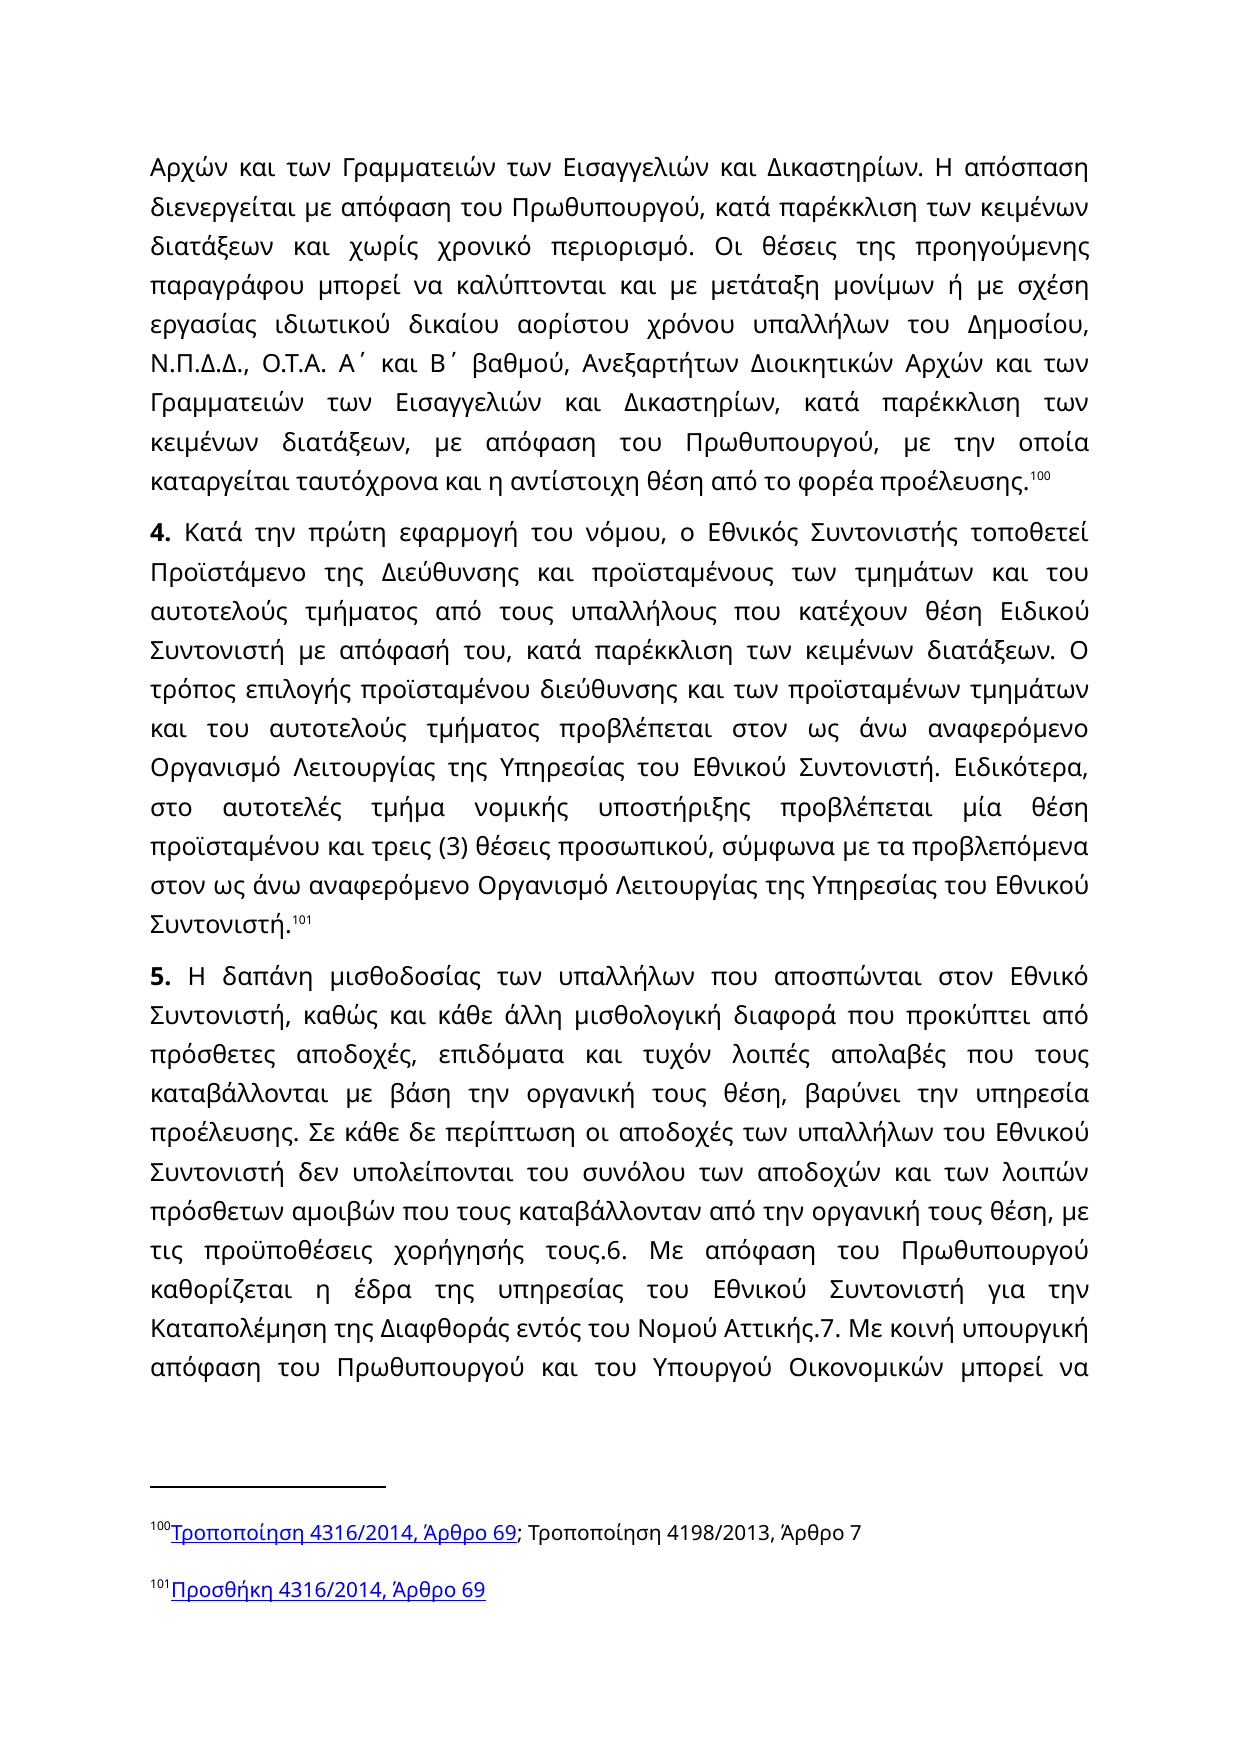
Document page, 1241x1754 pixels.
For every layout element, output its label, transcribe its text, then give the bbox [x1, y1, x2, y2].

text Αρχών και των Γραμματειών των Εισαγγελιών και Δικαστηρίων. Η απόσπαση διενεργείται με απόφαση του Πρωθυπουργού, κατά παρέκκλιση των κειμένων διατάξεων και χωρίς χρονικό περιορισμό. Οι θέσεις της προηγούμενης παραγράφου μπορεί να καλύπτονται και με μετάταξη μονίμων ή με σχέση εργασίας ιδιωτικού δικαίου αορίστου χρόνου υπαλλήλων του Δημοσίου, Ν.Π.Δ.Δ., Ο.Τ.Α. Α΄ και Β΄ βαθμού, Ανεξαρτήτων Διοικητικών Αρχών και των Γραμματειών των Εισαγγελιών και Δικαστηρίων, κατά παρέκκλιση των κειμένων διατάξεων, με απόφαση του Πρωθυπουργού, με την οποία καταργείται ταυτόχρονα και η αντίστοιχη θέση από το φορέα προέλευσης. [150, 150, 1090, 497]
text 5. Η δαπάνη μισθοδοσίας των υπαλλήλων που αποσπώνται στον Εθνικό Συντονιστή, καθώς και κάθε άλλη μισθολογική διαφορά που προκύπτει από πρόσθετες αποδοχές, επιδόματα και τυχόν λοιπές απολαβές που τους καταβάλλονται με βάση την οργανική τους θέση, βαρύνει την υπηρεσία προέλευσης. Σε κάθε δε περίπτωση οι αποδοχές των υπαλλήλων του Εθνικού Συντονιστή δεν υπολείπονται του συνόλου των αποδοχών και των λοιπών πρόσθετων αμοιβών που τους καταβάλλονταν από την οργανική τους θέση, με τις προϋποθέσεις χορήγησής τους.6. Με απόφαση του Πρωθυπουργού καθορίζεται η έδρα της υπηρεσίας του Εθνικού Συντονιστή για την Καταπολέμηση της Διαφθοράς εντός του Νομού Αττικής.7. Με κοινή υπουργική απόφαση του Πρωθυπουργού και του Υπουργού Οικονομικών μπορεί να [150, 958, 1090, 1384]
text Τροποποίηση 4316/2014, Άρθρο 69; Τροποποίηση 4198/2013, Άρθρο 7 [150, 1518, 1090, 1546]
text 4. Κατά την πρώτη εφαρμογή του νόμου, ο Εθνικός Συντονιστής τοποθετεί Προϊστάμενο της Διεύθυνσης και προϊσταμένους των τμημάτων και του αυτοτελούς τμήματος από τους υπαλλήλους που κατέχουν θέση Ειδικού Συντονιστή με απόφασή του, κατά παρέκκλιση των κειμένων διατάξεων. Ο τρόπος επιλογής προϊσταμένου διεύθυνσης και των προϊσταμένων τμημάτων και του αυτοτελούς τμήματος προβλέπεται στον ως άνω αναφερόμενο Οργανισμό Λειτουργίας της Υπηρεσίας του Εθνικού Συντονιστή. Ειδικότερα, στο αυτοτελές τμήμα νομικής υποστήριξης προβλέπεται μία θέση προϊσταμένου και τρεις (3) θέσεις προσωπικού, σύμφωνα με τα προβλεπόμενα στον ως άνω αναφερόμενο Οργανισμό Λειτουργίας της Υπηρεσίας του Εθνικού Συντονιστή. [150, 515, 1090, 941]
text Προσθήκη 4316/2014, Άρθρο 69 [150, 1576, 1090, 1604]
